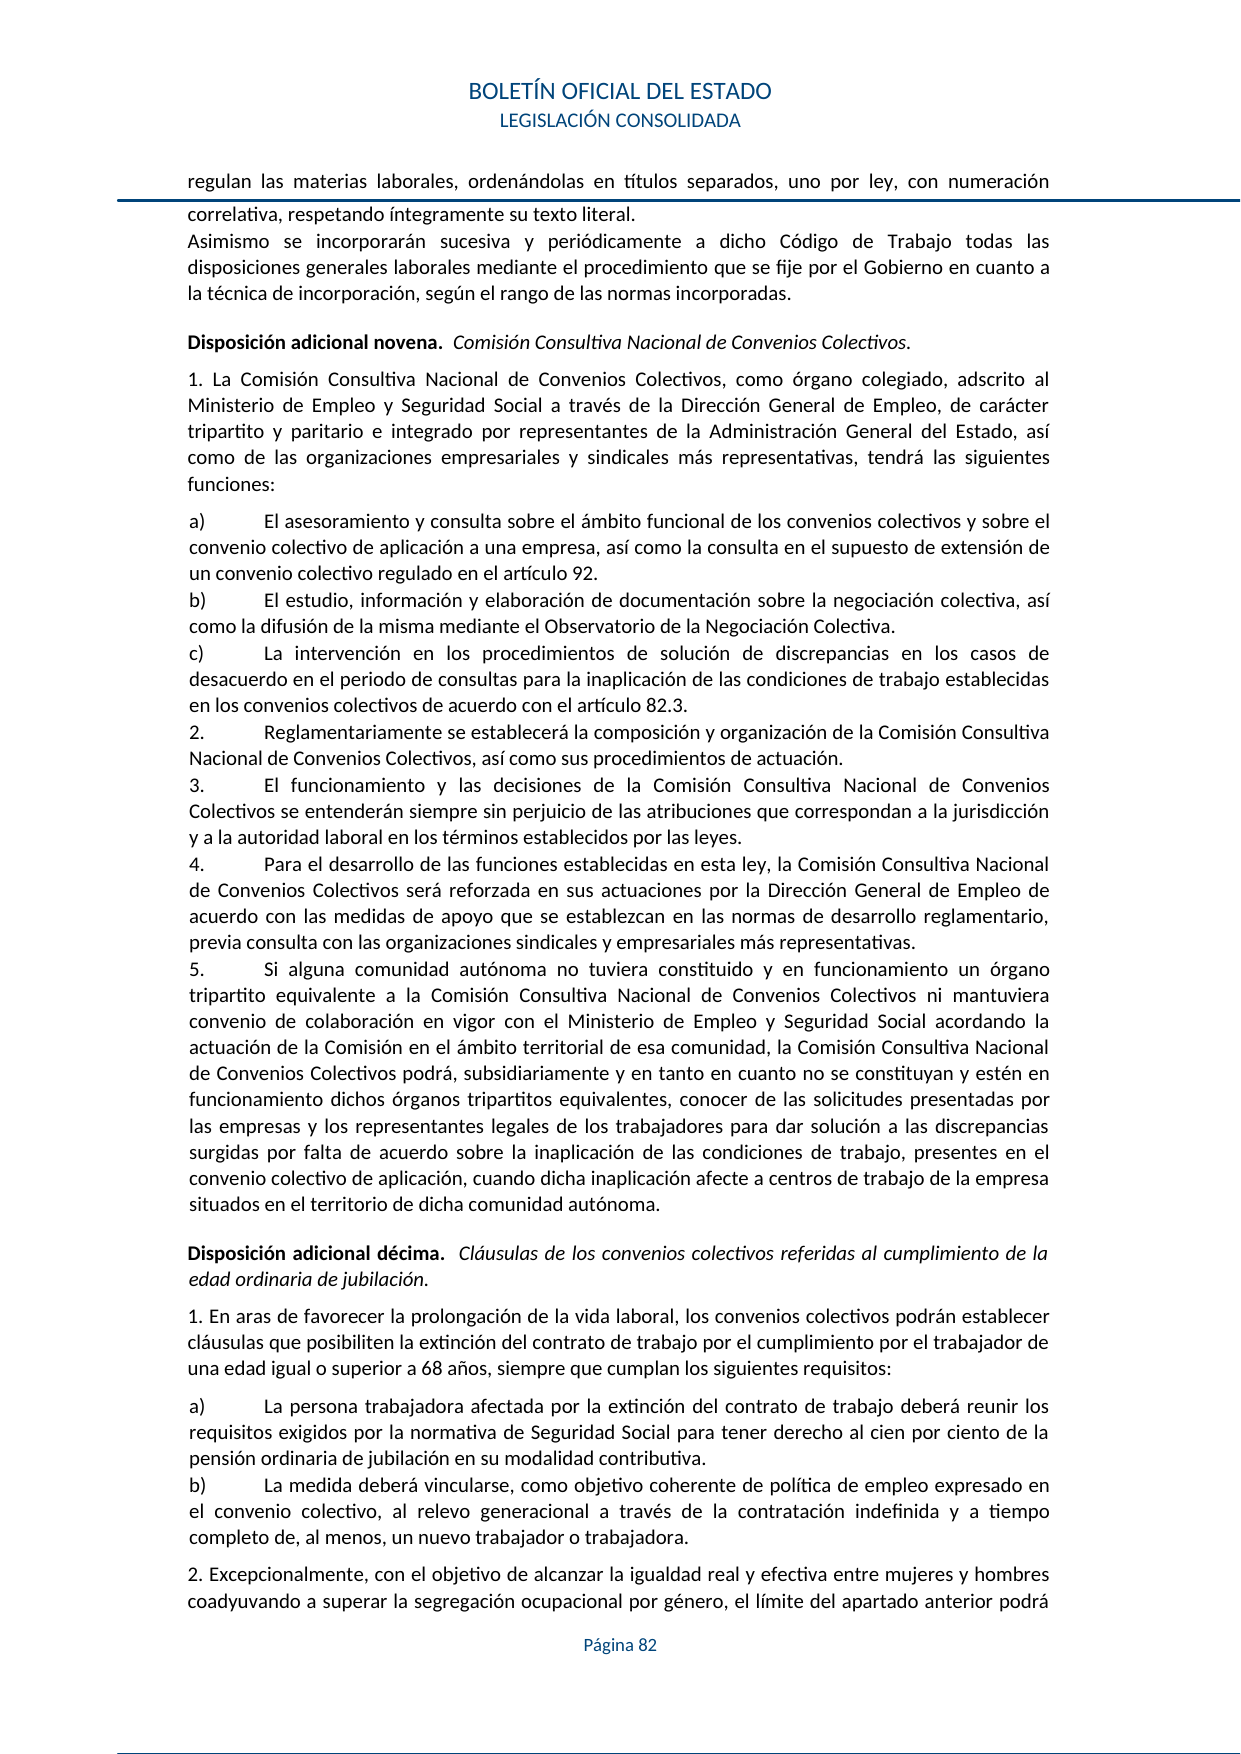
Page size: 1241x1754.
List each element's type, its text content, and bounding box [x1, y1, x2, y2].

list Reglamentariamente se establecerá la composición y organización de la Comisión Consultiva Nacional de Convenios Colectivos, así como sus procedimientos de actuación. [189, 719, 1051, 771]
list El estudio, información y elaboración de documentación sobre la negociación colectiva, así como la difusión de la misma mediante el Observatorio de la Negociación Colectiva. [189, 587, 1051, 639]
list La medida deberá vincularse, como objetivo coherente de política de empleo expresado en el convenio colectivo, al relevo generacional a través de la contratación indefinida y a tiempo completo de, al menos, un nuevo trabajador o trabajadora. [189, 1472, 1051, 1549]
list Para el desarrollo de las funciones establecidas en esta ley, la Comisión Consultiva Nacional de Convenios Colectivos será reforzada en sus actuaciones por la Dirección General de Empleo de acuerdo con las medidas de apoyo que se establezcan en las normas de desarrollo reglamentario, previa consulta con las organizaciones sindicales y empresariales más representativas. [189, 851, 1051, 955]
list La persona trabajadora afectada por la extinción del contrato de trabajo deberá reunir los requisitos exigidos por la normativa de Seguridad Social para tener derecho al cien por ciento de la pensión ordinaria de jubilación en su modalidad contributiva. [189, 1393, 1051, 1471]
text 1. La Comisión Consultiva Nacional de Convenios Colectivos, como órgano colegiado, adscrito al Ministerio de Empleo y Seguridad Social a través de la Dirección General de Empleo, de carácter tripartito y paritario e integrado por representantes de la Administración General del Estado, así como de las organizaciones empresariales y sindicales más representativas, tendrá las siguientes funciones: [187, 366, 1051, 496]
text 1. En aras de favorecer la prolongación de la vida laboral, los convenios colectivos podrán establecer cláusulas que posibiliten la extinción del contrato de trabajo por el cumplimiento por el trabajador de una edad igual o superior a 68 años, siempre que cumplan los siguientes requisitos: [187, 1303, 1051, 1381]
text Disposición adicional novena. Comisión Consultiva Nacional de Convenios Colectivos. [187, 329, 1051, 355]
list La intervención en los procedimientos de solución de discrepancias en los casos de desacuerdo en el periodo de consultas para la inaplicación de las condiciones de trabajo establecidas en los convenios colectivos de acuerdo con el artículo 82.3. [189, 640, 1051, 718]
list Si alguna comunidad autónoma no tuviera constituido y en funcionamiento un órgano tripartito equivalente a la Comisión Consultiva Nacional de Convenios Colectivos ni mantuviera convenio de colaboración en vigor con el Ministerio de Empleo y Seguridad Social acordando la actuación de la Comisión en el ámbito territorial de esa comunidad, la Comisión Consultiva Nacional de Convenios Colectivos podrá, subsidiariamente y en tanto en cuanto no se constituyan y estén en funcionamiento dichos órganos tripartitos equivalentes, conocer de las solicitudes presentadas por las empresas y los representantes legales de los trabajadores para dar solución a las discrepancias surgidas por falta de acuerdo sobre la inaplicación de las condiciones de trabajo, presentes en el convenio colectivo de aplicación, cuando dicha inaplicación afecte a centros de trabajo de la empresa situados en el territorio de dicha comunidad autónoma. [189, 956, 1051, 1217]
list El funcionamiento y las decisiones de la Comisión Consultiva Nacional de Convenios Colectivos se entenderán siempre sin perjuicio de las atribuciones que correspondan a la jurisdicción y a la autoridad laboral en los términos establecidos por las leyes. [189, 772, 1051, 849]
text regulan las materias laborales, ordenándolas en títulos separados, uno por ley, con numeración [187, 168, 1051, 199]
text 2. Excepcionalmente, con el objetivo de alcanzar la igualdad real y efectiva entre mujeres y hombres coadyuvando a superar la segregación ocupacional por género, el límite del apartado anterior podrá [187, 1562, 1051, 1613]
text correlativa, respetando íntegramente su texto literal. [187, 202, 1051, 227]
list El asesoramiento y consulta sobre el ámbito funcional de los convenios colectivos y sobre el convenio colectivo de aplicación a una empresa, así como la consulta en el supuesto de extensión de un convenio colectivo regulado en el artículo 92. [189, 508, 1051, 586]
text Asimismo se incorporarán sucesiva y periódicamente a dicho Código de Trabajo todas las disposiciones generales laborales mediante el procedimiento que se fije por el Gobierno en cuanto a la técnica de incorporación, según el rango de las normas incorporadas. [187, 228, 1051, 306]
text Disposición adicional décima. Cláusulas de los convenios colectivos referidas al cumplimiento de la edad ordinaria de jubilación. [187, 1240, 1051, 1292]
